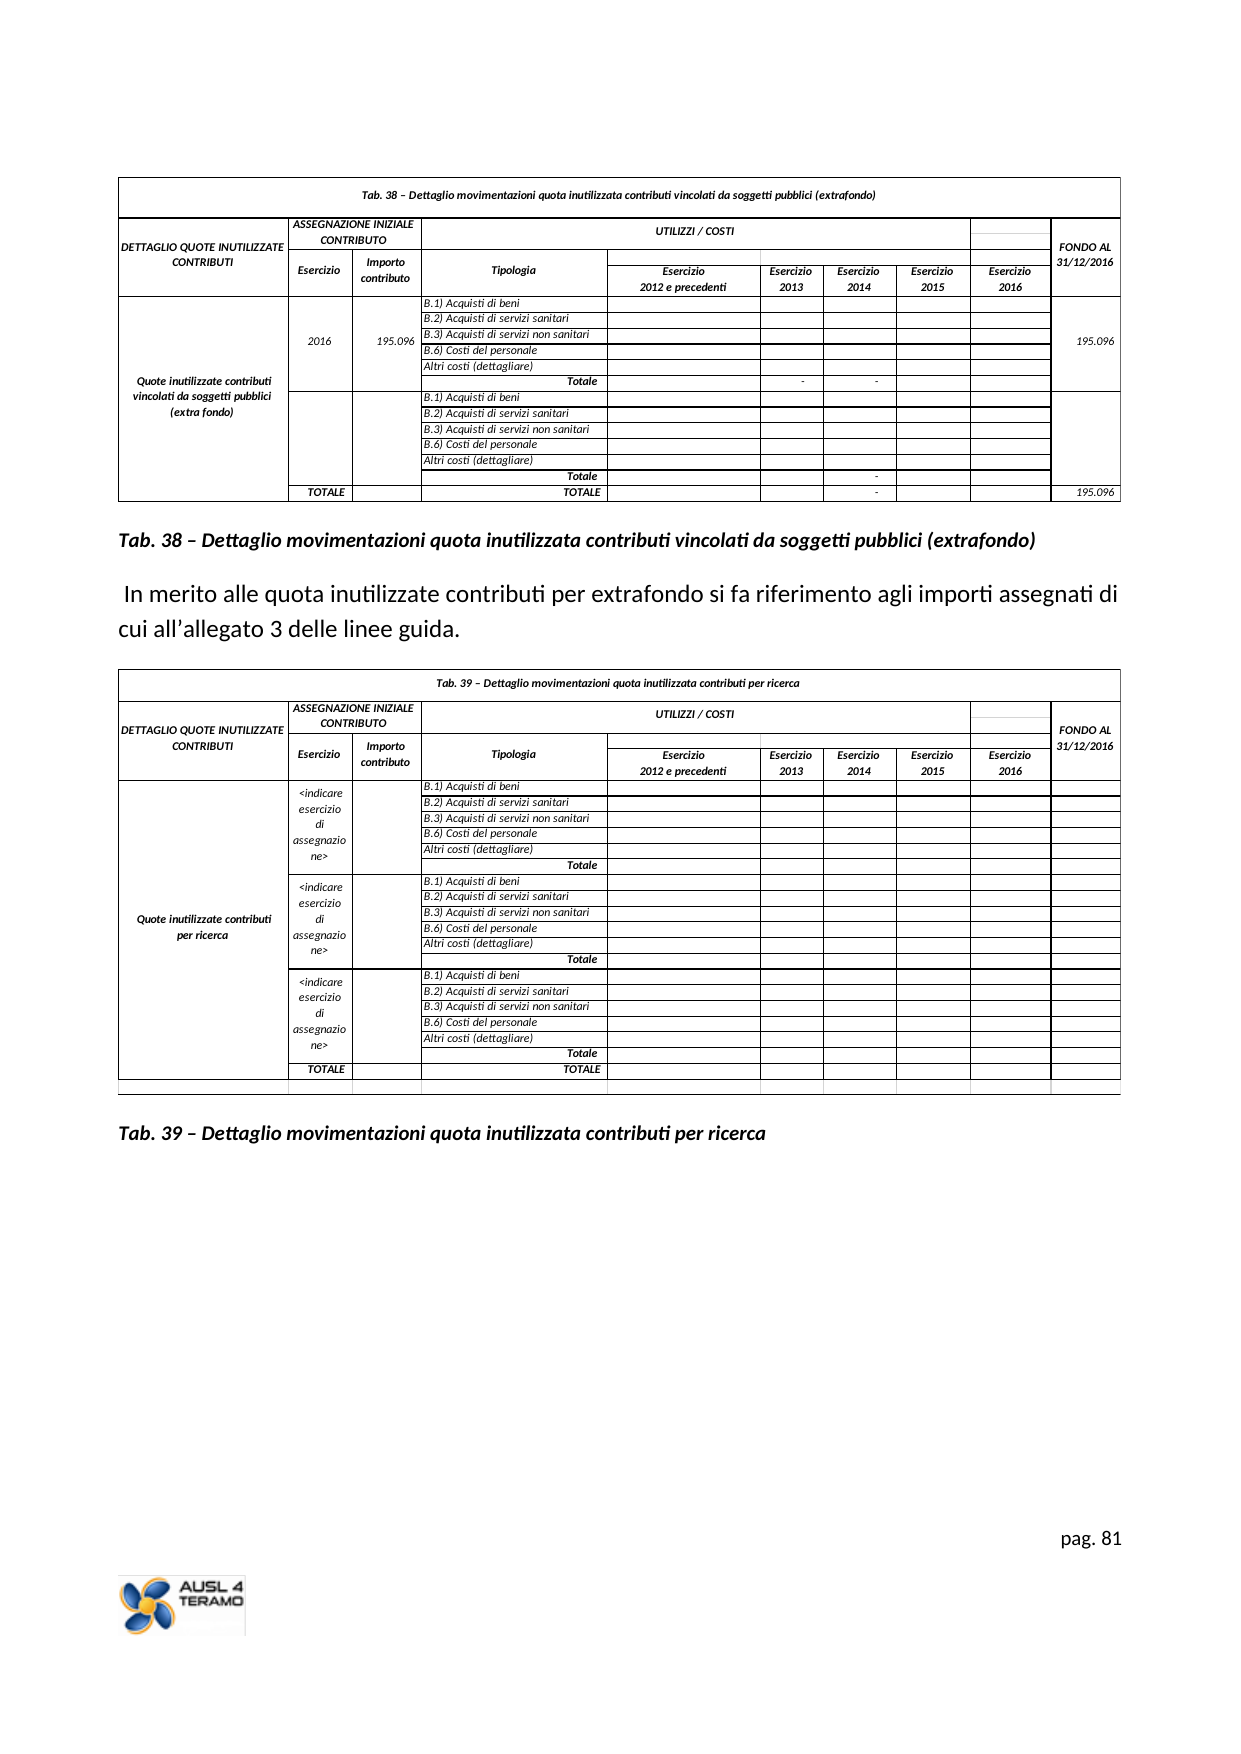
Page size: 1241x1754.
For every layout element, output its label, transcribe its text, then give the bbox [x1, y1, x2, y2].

text In merito alle quota inutilizzate contributi per extrafondo si fa riferimento agli importi assegnati di cui all’allegato 3 delle linee guida. [118, 578, 1122, 643]
text Tab. 38 – Dettaglio movimentazioni quota inutilizzata contributi vincolati da soggetti pubblici (extrafondo) [118, 527, 1122, 552]
text Tab. 39 – Dettaglio movimentazioni quota inutilizzata contributi per ricerca [118, 1120, 1122, 1146]
